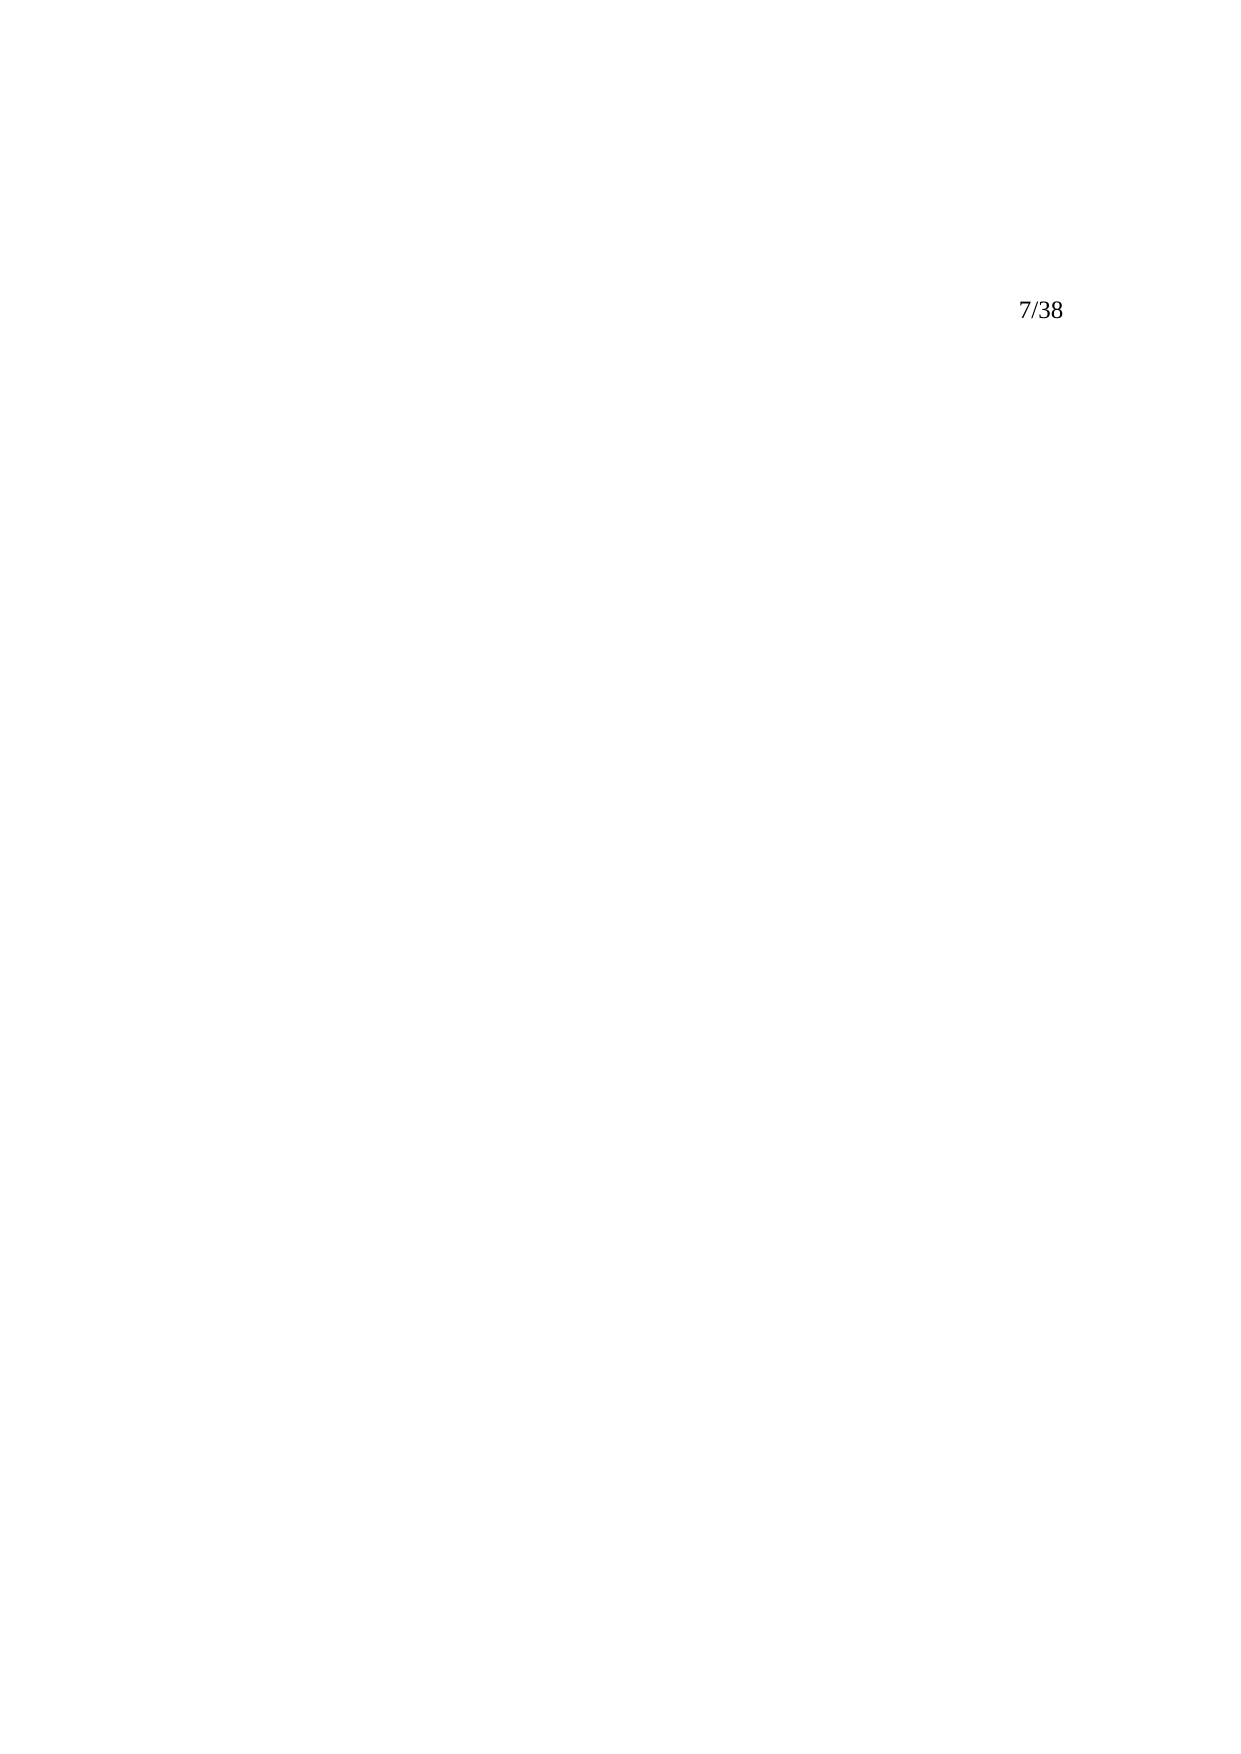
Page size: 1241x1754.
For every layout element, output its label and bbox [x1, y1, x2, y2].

table_cell [177, 394, 549, 434]
table_cell [177, 354, 549, 394]
table_cell [549, 354, 868, 394]
table_cell [549, 394, 868, 434]
table_cell [868, 394, 1063, 434]
table_cell [868, 354, 1063, 394]
